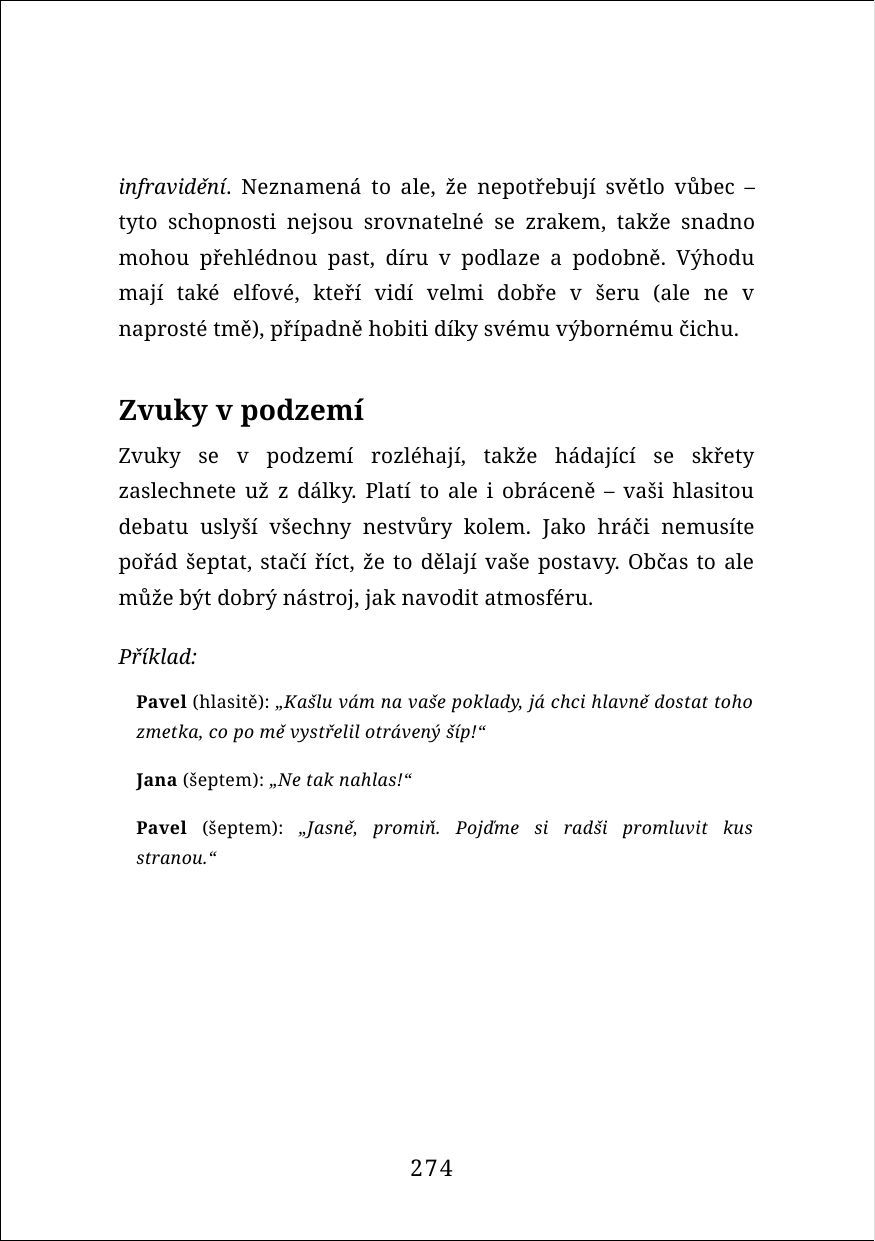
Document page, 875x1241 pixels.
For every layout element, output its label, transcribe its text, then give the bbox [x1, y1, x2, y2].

text Jana (šeptem): „Ne tak nahlas!“ [136, 767, 756, 792]
text Příklad: [118, 642, 756, 671]
text Pavel (šeptem): „Jasně, promiň. Pojďme si radši promluvit kus stranou.“ [136, 815, 756, 870]
text Pavel (hlasitě): „Kašlu vám na vaše poklady, já chci hlavně dostat toho zmetka, co po mě vystřelil otrávený šíp!“ [136, 689, 756, 744]
subtitle Zvuky v podzemí [118, 391, 756, 429]
text Zvuky se v podzemí rozléhají, takže hádající se skřety zaslechnete už z dálky. Platí to ale i obráceně – vaši hlasitou debatu uslyší všechny nestvůry kolem. Jako hráči nemusíte pořád šeptat, stačí říct, že to dělají vaše postavy. Občas to ale může být dobrý nástroj, jak navodit atmosféru. [118, 441, 756, 611]
text infravidění. Neznamená to ale, že nepotřebují světlo vůbec – tyto schopnosti nejsou srovnatelné se zrakem, takže snadno mohou přehlédnou past, díru v podlaze a podobně. Výhodu mají také elfové, kteří vidí velmi dobře v šeru (ale ne v naprosté tmě), případně hobiti díky svému výbornému čichu. [118, 172, 756, 342]
